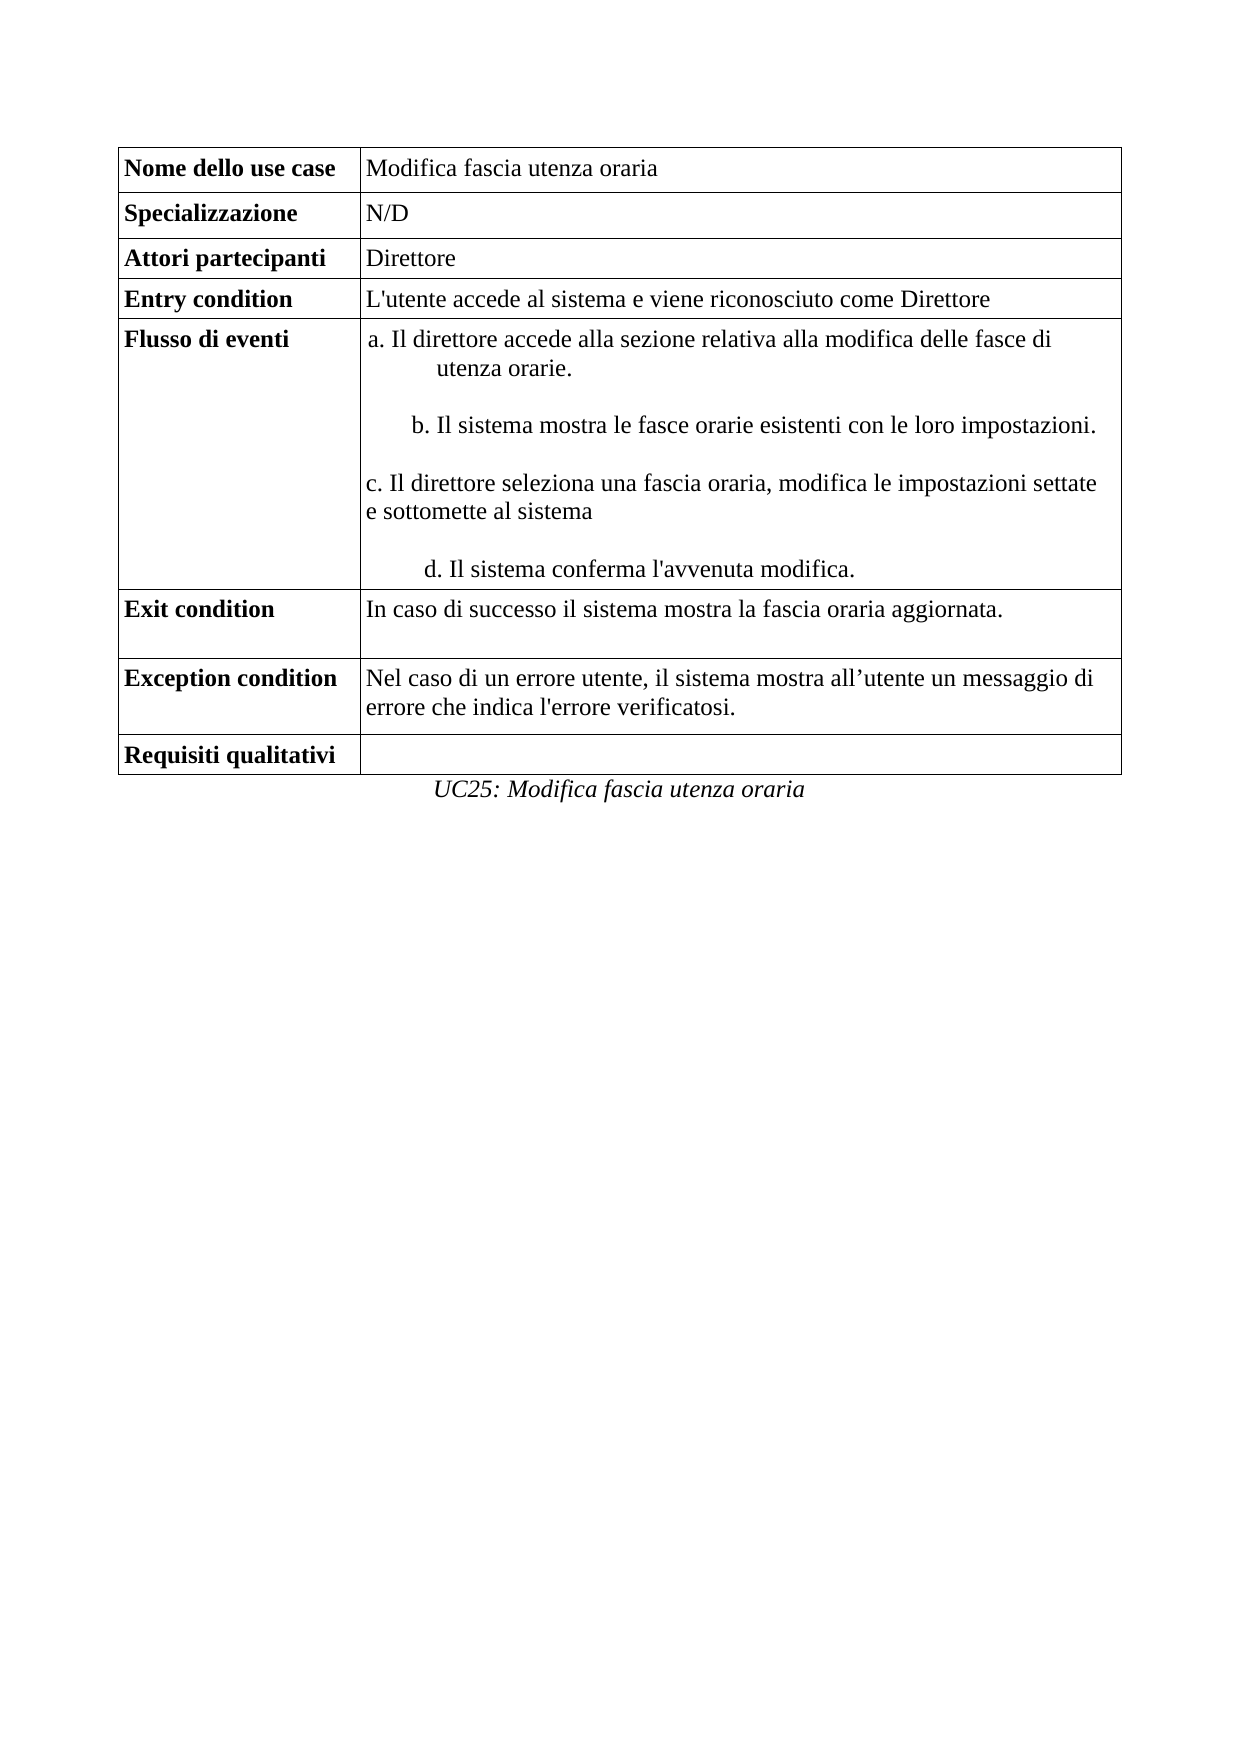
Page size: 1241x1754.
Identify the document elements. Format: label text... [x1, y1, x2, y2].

table_cell Exception condition [119, 659, 360, 734]
table_cell Entry condition [119, 279, 360, 318]
table_cell Exit condition [119, 590, 360, 657]
table_cell a. Il direttore accede alla sezione relativa alla modifica delle fasce di utenza orarie. b. Il sistema mostra le fasce orarie esistenti con le loro impostazioni. c. Il direttore seleziona una fascia oraria, modifica le impostazioni settate e sottomette al sistema d. Il sistema conferma l'avvenuta modifica. [361, 319, 1121, 588]
table_cell Flusso di eventi [119, 319, 360, 588]
table_header Modifica fascia utenza oraria [361, 148, 1121, 192]
table_cell Nel caso di un errore utente, il sistema mostra all’utente un messaggio di errore che indica l'errore verificatosi. [361, 659, 1121, 734]
table_cell N/D [361, 193, 1121, 237]
table_cell In caso di successo il sistema mostra la fascia oraria aggiornata. [361, 590, 1121, 657]
table_cell Specializzazione [119, 193, 360, 237]
text UC25: Modifica fascia utenza oraria [118, 775, 1122, 803]
table_cell Requisiti qualitativi [119, 735, 360, 774]
table_cell L'utente accede al sistema e viene riconosciuto come Direttore [361, 279, 1121, 318]
table_cell Attori partecipanti [119, 239, 360, 278]
table_cell [361, 735, 1121, 774]
table_cell Direttore [361, 239, 1121, 278]
table_header Nome dello use case [119, 148, 360, 192]
